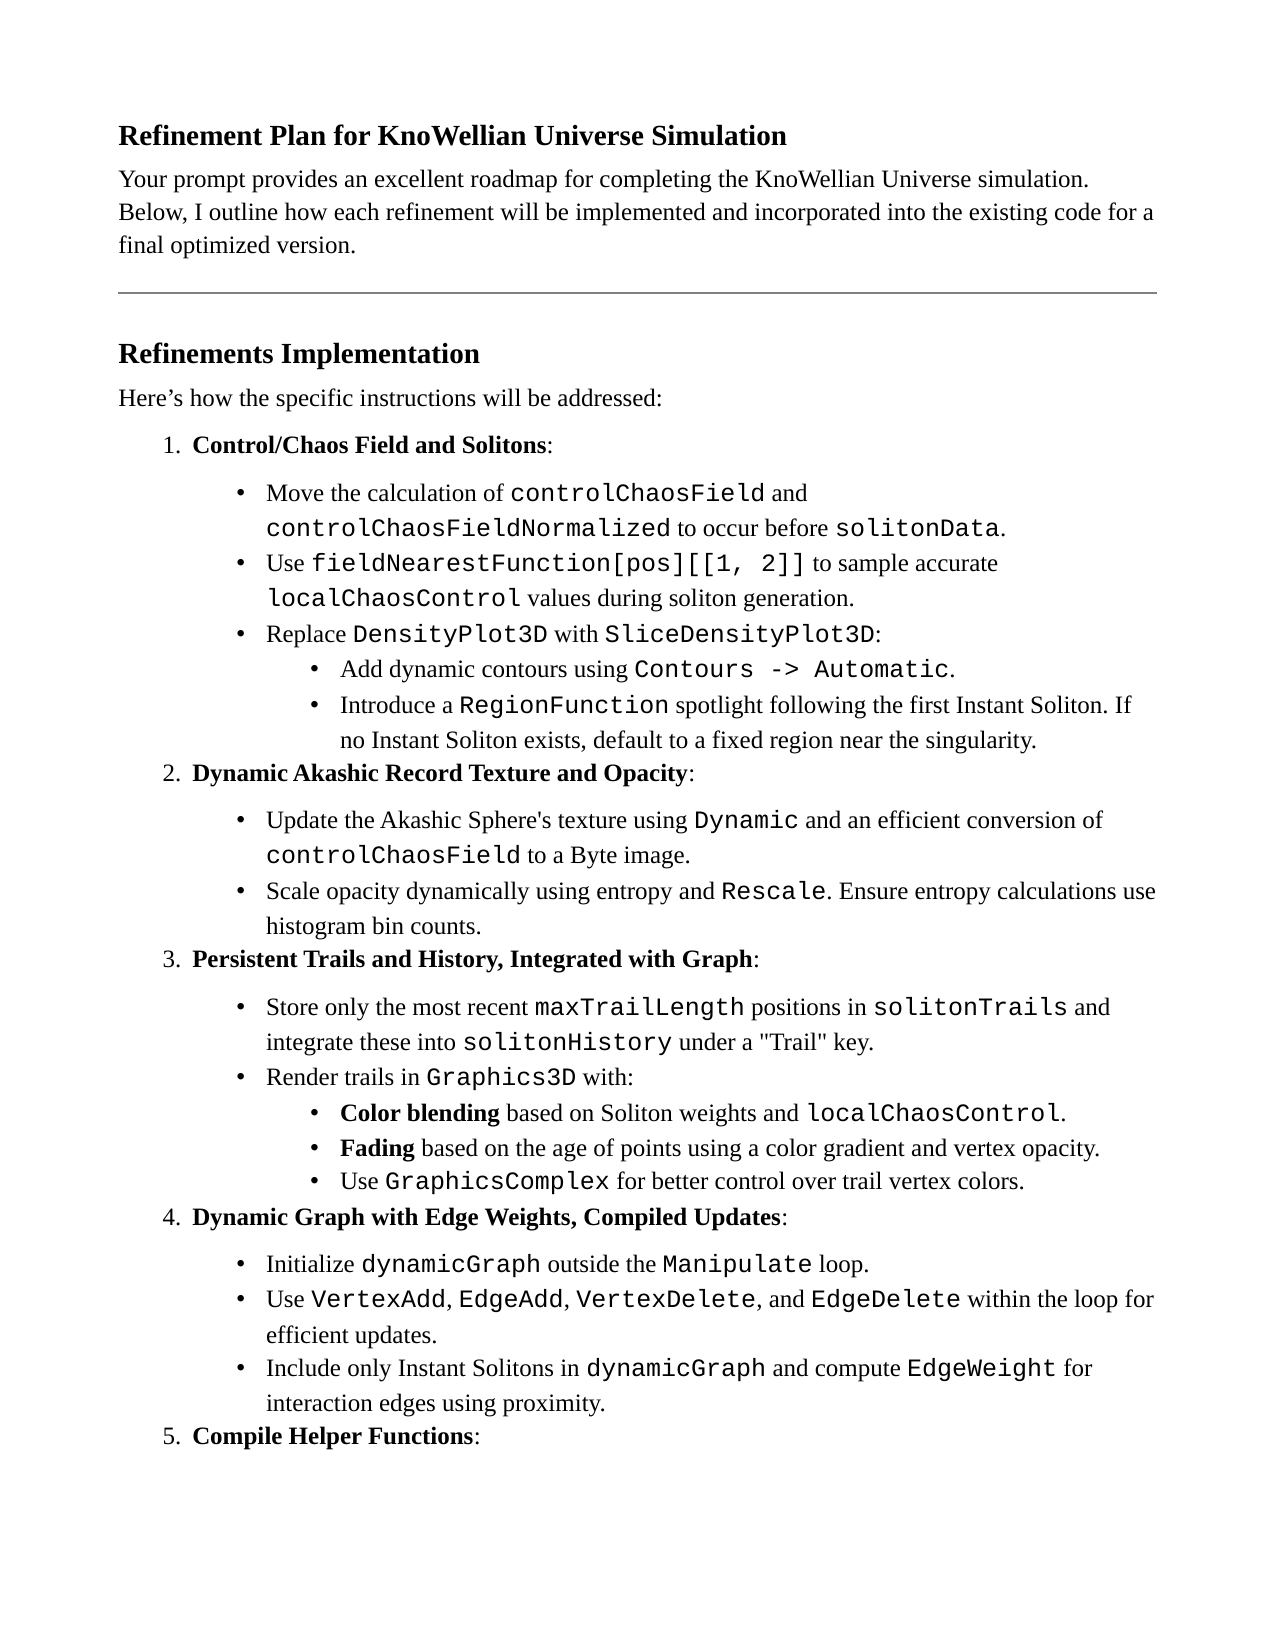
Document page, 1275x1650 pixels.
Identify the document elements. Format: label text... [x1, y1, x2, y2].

list Introduce a RegionFunction spotlight following the first Instant Soliton. If no Instant Soliton exists, default to a fixed region near the singularity. [310, 690, 1157, 754]
list Control/Chaos Field and Solitons: [162, 430, 1157, 459]
list Use GraphicsComplex for better control over trail vertex colors. [310, 1166, 1157, 1197]
subtitle Refinement Plan for KnoWellian Universe Simulation [118, 118, 1157, 152]
list Fading based on the age of points using a color gradient and vertex opacity. [310, 1133, 1157, 1162]
list Initialize dynamicGraph outside the Manipulate loop. [236, 1249, 1157, 1280]
list Scale opacity dynamically using entropy and Rescale. Ensure entropy calculations use histogram bin counts. [236, 876, 1157, 940]
text Here’s how the specific instructions will be addressed: [118, 383, 1157, 411]
list Add dynamic contours using Contours -> Automatic. [310, 654, 1157, 685]
subtitle Refinements Implementation [118, 337, 1157, 370]
text Your prompt provides an excellent roadmap for completing the KnoWellian Universe simulation. Below, I outline how each refinement will be implemented and incorporated into the existing code for a final optimized version. [118, 164, 1157, 259]
list Dynamic Graph with Edge Weights, Compiled Updates: [162, 1202, 1157, 1230]
list Color blending based on Soliton weights and localChaosControl. [310, 1098, 1157, 1128]
list Persistent Trails and History, Integrated with Graph: [162, 944, 1157, 973]
list Render trails in Graphics3D with: [236, 1062, 1157, 1093]
list Use VertexAdd, EdgeAdd, VertexDelete, and EdgeDelete within the loop for efficient updates. [236, 1284, 1157, 1348]
list Compile Helper Functions: [162, 1421, 1157, 1449]
list Dynamic Akashic Record Texture and Opacity: [162, 758, 1157, 787]
list Include only Instant Solitons in dynamicGraph and compute EdgeWeight for interaction edges using proximity. [236, 1353, 1157, 1417]
list Update the Akashic Sphere's texture using Dynamic and an efficient conversion of controlChaosField to a Byte image. [236, 806, 1157, 871]
list Replace DensityPlot3D with SliceDensityPlot3D: [236, 619, 1157, 650]
list Use fieldNearestFunction[pos][[1, 2]] to sample accurate localChaosControl values during soliton generation. [236, 548, 1157, 614]
list Store only the most recent maxTrailLength positions in solitonTrails and integrate these into solitonHistory under a "Trail" key. [236, 992, 1157, 1058]
list Move the calculation of controlChaosField and controlChaosFieldNormalized to occur before solitonData. [236, 478, 1157, 544]
